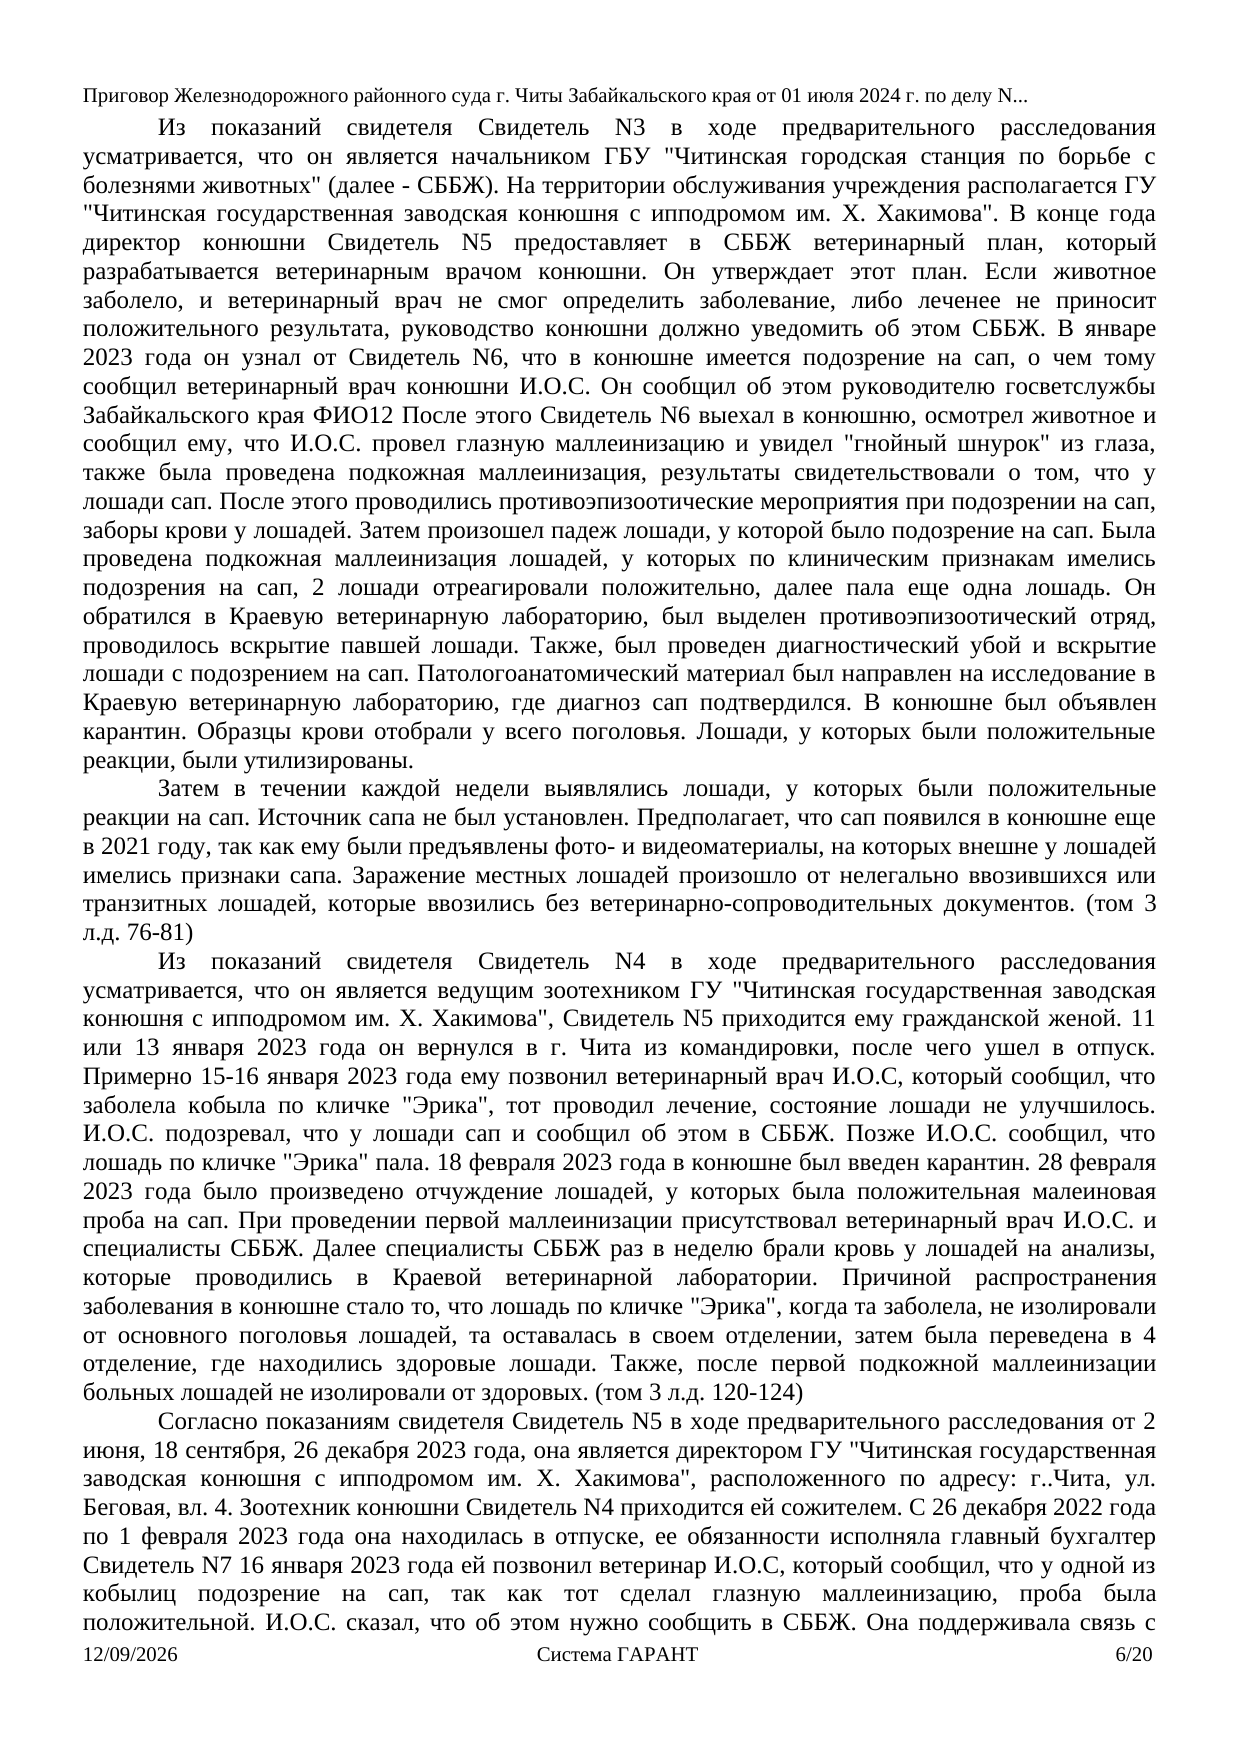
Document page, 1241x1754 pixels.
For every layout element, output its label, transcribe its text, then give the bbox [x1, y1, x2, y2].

text Из показаний свидетеля Свидетель N4 в ходе предварительного расследования усматривается, что он является ведущим зоотехником ГУ "Читинская государственная заводская конюшня с ипподромом им. Х. Хакимова", Свидетель N5 приходится ему гражданской женой. 11 или 13 января 2023 года он вернулся в г. Чита из командировки, после чего ушел в отпуск. Примерно 15-16 января 2023 года ему позвонил ветеринарный врач И.О.С, который сообщил, что заболела кобыла по кличке "Эрика", тот проводил лечение, состояние лошади не улучшилось. И.О.С. подозревал, что у лошади сап и сообщил об этом в СББЖ. Позже И.О.С. сообщил, что лошадь по кличке "Эрика" пала. 18 февраля 2023 года в конюшне был введен карантин. 28 февраля 2023 года было произведено отчуждение лошадей, у которых была положительная малеиновая проба на сап. При проведении первой маллеинизации присутствовал ветеринарный врач И.О.С. и специалисты СББЖ. Далее специалисты СББЖ раз в неделю брали кровь у лошадей на анализы, которые проводились в Краевой ветеринарной лаборатории. Причиной распространения заболевания в конюшне стало то, что лошадь по кличке "Эрика", когда та заболела, не изолировали от основного поголовья лошадей, та оставалась в своем отделении, затем была переведена в 4 отделение, где находились здоровые лошади. Также, после первой подкожной маллеинизации больных лошадей не изолировали от здоровых. (том 3 л.д. 120-124) [83, 946, 1157, 1406]
text Из показаний свидетеля Свидетель N3 в ходе предварительного расследования усматривается, что он является начальником ГБУ "Читинская городская станция по борьбе с болезнями животных" (далее - СББЖ). На территории обслуживания учреждения располагается ГУ "Читинская государственная заводская конюшня с ипподромом им. Х. Хакимова". В конце года директор конюшни Свидетель N5 предоставляет в СББЖ ветеринарный план, который разрабатывается ветеринарным врачом конюшни. Он утверждает этот план. Если животное заболело, и ветеринарный врач не смог определить заболевание, либо леченее не приносит положительного результата, руководство конюшни должно уведомить об этом СББЖ. В январе 2023 года он узнал от Свидетель N6, что в конюшне имеется подозрение на сап, о чем тому сообщил ветеринарный врач конюшни И.О.С. Он сообщил об этом руководителю госветслужбы Забайкальского края ФИО12 После этого Свидетель N6 выехал в конюшню, осмотрел животное и сообщил ему, что И.О.С. провел глазную маллеинизацию и увидел "гнойный шнурок" из глаза, также была проведена подкожная маллеинизация, результаты свидетельствовали о том, что у лошади сап. После этого проводились противоэпизоотические мероприятия при подозрении на сап, заборы крови у лошадей. Затем произошел падеж лошади, у которой было подозрение на сап. Была проведена подкожная маллеинизация лошадей, у которых по клиническим признакам имелись подозрения на сап, 2 лошади отреагировали положительно, далее пала еще одна лошадь. Он обратился в Краевую ветеринарную лабораторию, был выделен противоэпизоотический отряд, проводилось вскрытие павшей лошади. Также, был проведен диагностический убой и вскрытие лошади с подозрением на сап. Патологоанатомический материал был направлен на исследование в Краевую ветеринарную лабораторию, где диагноз сап подтвердился. В конюшне был объявлен карантин. Образцы крови отобрали у всего поголовья. Лошади, у которых были положительные реакции, были утилизированы. [83, 112, 1157, 773]
text Затем в течении каждой недели выявлялись лошади, у которых были положительные реакции на сап. Источник сапа не был установлен. Предполагает, что сап появился в конюшне еще в 2021 году, так как ему были предъявлены фото- и видеоматериалы, на которых внешне у лошадей имелись признаки сапа. Заражение местных лошадей произошло от нелегально ввозившихся или транзитных лошадей, которые ввозились без ветеринарно-сопроводительных документов. (том 3 л.д. 76-81) [83, 773, 1157, 946]
text Согласно показаниям свидетеля Свидетель N5 в ходе предварительного расследования от 2 июня, 18 сентября, 26 декабря 2023 года, она является директором ГУ "Читинская государственная заводская конюшня с ипподромом им. Х. Хакимова", расположенного по адресу: г..Чита, ул. Беговая, вл. 4. Зоотехник конюшни Свидетель N4 приходится ей сожителем. С 26 декабря 2022 года по 1 февраля 2023 года она находилась в отпуске, ее обязанности исполняла главный бухгалтер Свидетель N7 16 января 2023 года ей позвонил ветеринар И.О.С, который сообщил, что у одной из кобылиц подозрение на сап, так как тот сделал глазную маллеинизацию, проба была положительной. И.О.С. сказал, что об этом нужно сообщить в СББЖ. Она поддерживала связь с [83, 1406, 1157, 1636]
